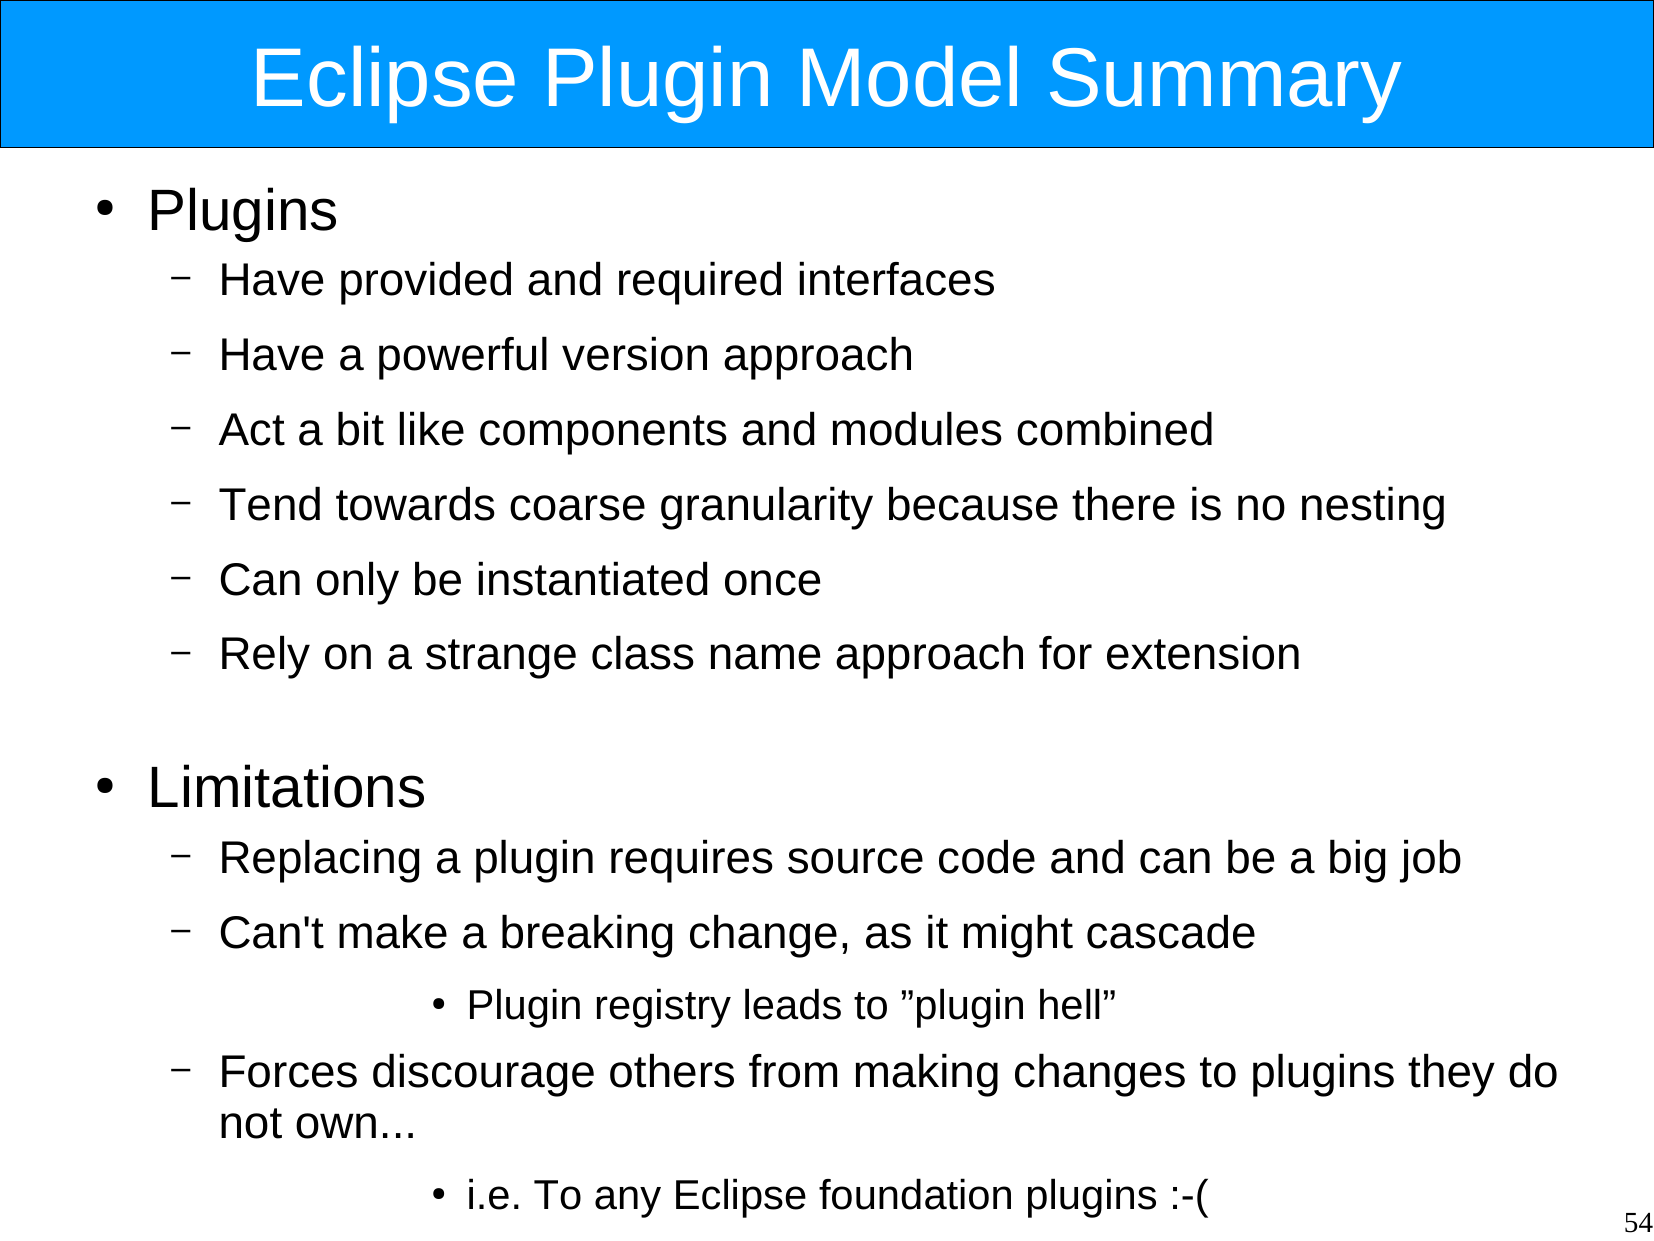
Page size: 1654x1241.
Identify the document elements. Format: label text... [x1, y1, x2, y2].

title Eclipse Plugin Model Summary [82, 21, 1571, 135]
list Plugins Have provided and required interfaces Have a powerful version approach Act a bit like components and modules combined Tend towards coarse granularity because there is no nesting Can only be instantiated once Rely on a strange class name approach for extension Limitations Replacing a plugin requires source code and can be a big job Can't make a breaking change, as it might cascade Plugin registry leads to ”plugin hell” Forces discourage others from making changes to plugins they do not own... i.e. To any Eclipse foundation plugins :-( [76, 177, 1565, 1216]
